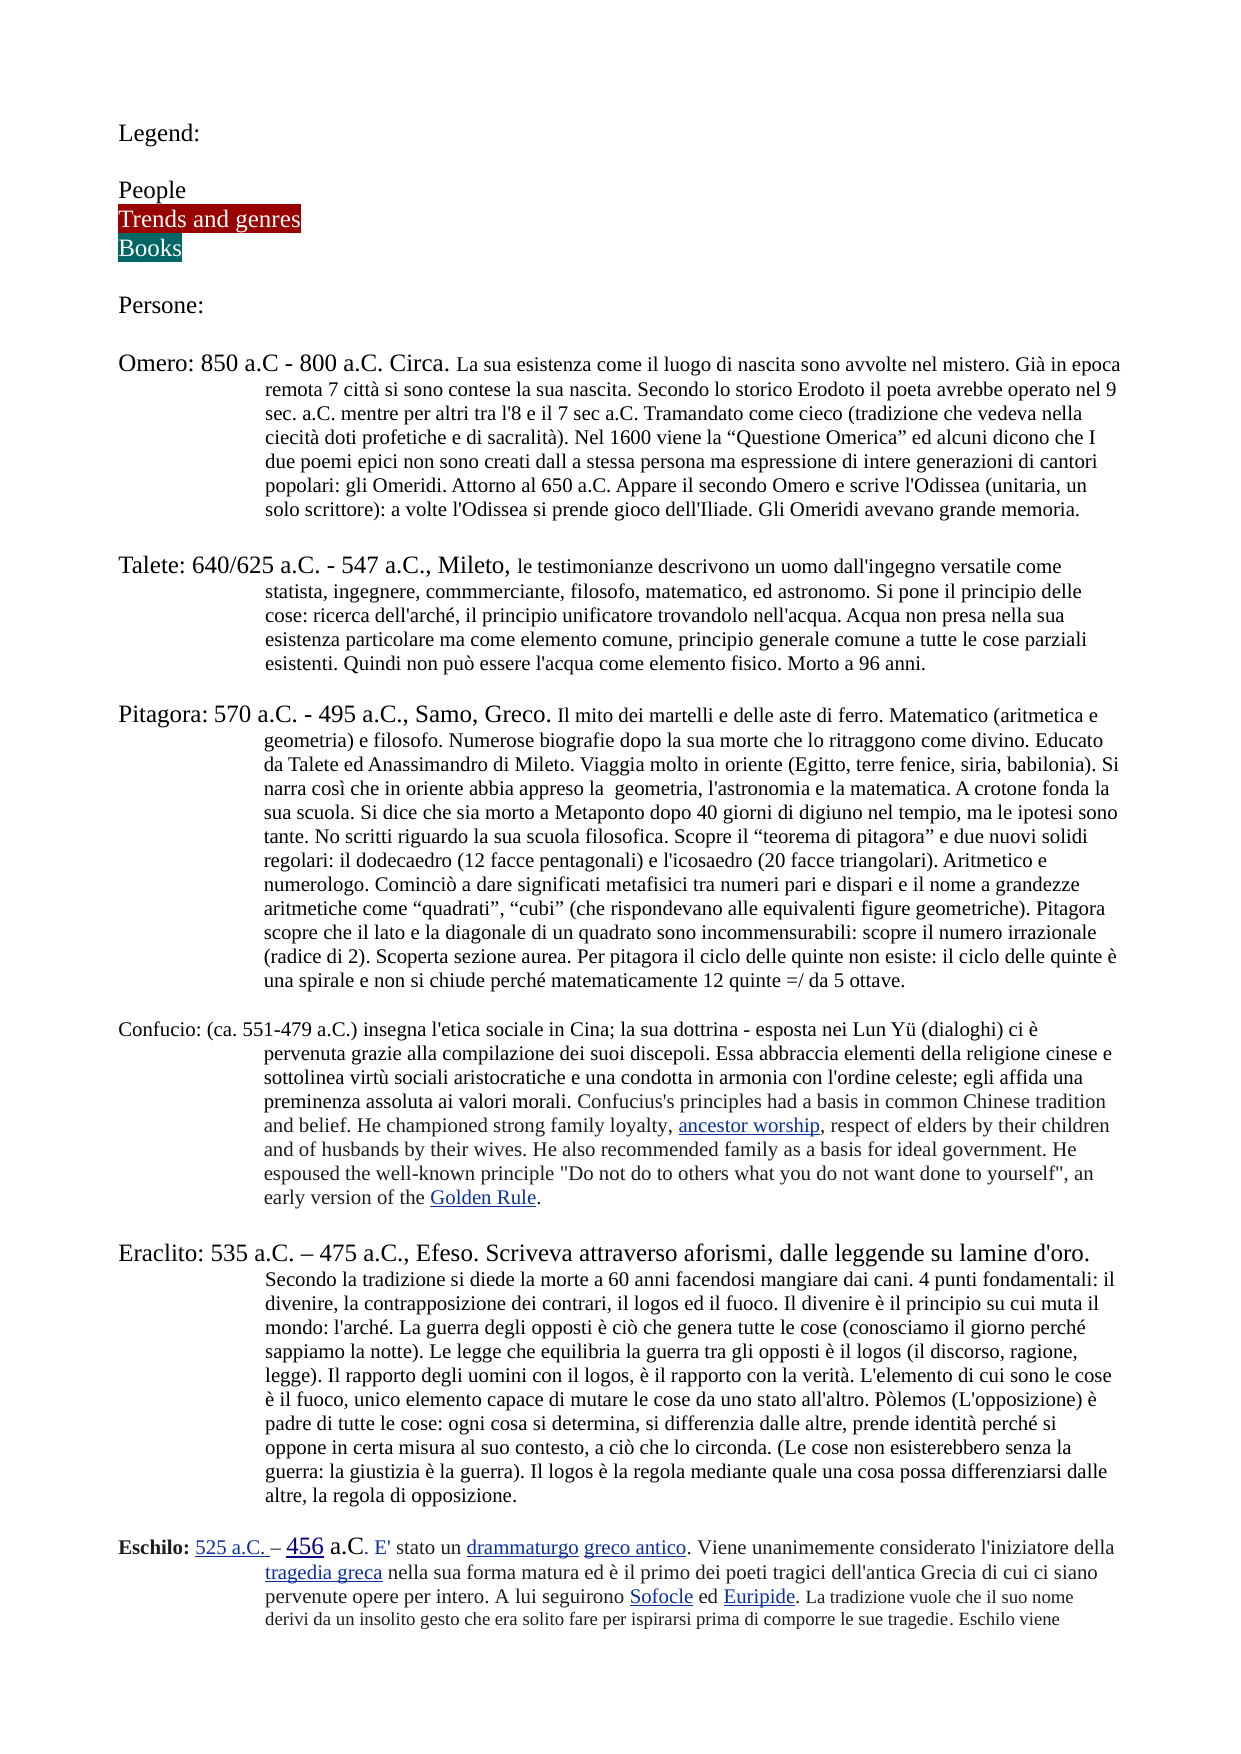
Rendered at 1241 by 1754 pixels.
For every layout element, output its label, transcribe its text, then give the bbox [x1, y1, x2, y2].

text Eschilo: 525 a.C. – 456 a.C. E' stato un drammaturgo greco antico. Viene unanimemente considerato l'iniziatore della tragedia greca nella sua forma matura ed è il primo dei poeti tragici dell'antica Grecia di cui ci siano pervenute opere per intero. A lui seguirono Sofocle ed Euripide. La tradizione vuole che il suo nome derivi da un insolito gesto che era solito fare per ispirarsi prima di comporre le sue tragedie. Eschilo viene [118, 1531, 1122, 1630]
text Talete: 640/625 a.C. - 547 a.C., Mileto, le testimonianze descrivono un uomo dall'ingegno versatile come statista, ingegnere, commmerciante, filosofo, matematico, ed astronomo. Si pone il principio delle cose: ricerca dell'arché, il principio unificatore trovandolo nell'acqua. Acqua non presa nella sua esistenza particolare ma come elemento comune, principio generale comune a tutte le cose parziali esistenti. Quindi non può essere l'acqua come elemento fisico. Morto a 96 anni. [118, 550, 1122, 675]
text Persone: [118, 291, 1122, 319]
text Omero: 850 a.C - 800 a.C. Circa. La sua esistenza come il luogo di nascita sono avvolte nel mistero. Già in epoca remota 7 città si sono contese la sua nascita. Secondo lo storico Erodoto il poeta avrebbe operato nel 9 sec. a.C. mentre per altri tra l'8 e il 7 sec a.C. Tramandato come cieco (tradizione che vedeva nella ciecità doti profetiche e di sacralità). Nel 1600 viene la “Questione Omerica” ed alcuni dicono che I due poemi epici non sono creati dall a stessa persona ma espressione di intere generazioni di cantori popolari: gli Omeridi. Attorno al 650 a.C. Appare il secondo Omero e scrive l'Odissea (unitaria, un solo scrittore): a volte l'Odissea si prende gioco dell'Iliade. Gli Omeridi avevano grande memoria. [118, 348, 1122, 521]
text Pitagora: 570 a.C. - 495 a.C., Samo, Greco. Il mito dei martelli e delle aste di ferro. Matematico (aritmetica e geometria) e filosofo. Numerose biografie dopo la sua morte che lo ritraggono come divino. Educato da Talete ed Anassimandro di Mileto. Viaggia molto in oriente (Egitto, terre fenice, siria, babilonia). Si narra così che in oriente abbia appreso la geometria, l'astronomia e la matematica. A crotone fonda la sua scuola. Si dice che sia morto a Metaponto dopo 40 giorni di digiuno nel tempio, ma le ipotesi sono tante. No scritti riguardo la sua scuola filosofica. Scopre il “teorema di pitagora” e due nuovi solidi regolari: il dodecaedro (12 facce pentagonali) e l'icosaedro (20 facce triangolari). Aritmetico e numerologo. Cominciò a dare significati metafisici tra numeri pari e dispari e il nome a grandezze aritmetiche come “quadrati”, “cubi” (che rispondevano alle equivalenti figure geometriche). Pitagora scopre che il lato e la diagonale di un quadrato sono incommensurabili: scopre il numero irrazionale (radice di 2). Scoperta sezione aurea. Per pitagora il ciclo delle quinte non esiste: il ciclo delle quinte è una spirale e non si chiude perché matematicamente 12 quinte =/ da 5 ottave. [118, 699, 1122, 992]
text People [118, 176, 1122, 204]
text Eraclito: 535 a.C. – 475 a.C., Efeso. Scriveva attraverso aforismi, dalle leggende su lamine d'oro. Secondo la tradizione si diede la morte a 60 anni facendosi mangiare dai cani. 4 punti fondamentali: il divenire, la contrapposizione dei contrari, il logos ed il fuoco. Il divenire è il principio su cui muta il mondo: l'arché. La guerra degli opposti è ciò che genera tutte le cose (conosciamo il giorno perché sappiamo la notte). Le legge che equilibria la guerra tra gli opposti è il logos (il discorso, ragione, legge). Il rapporto degli uomini con il logos, è il rapporto con la verità. L'elemento di cui sono le cose è il fuoco, unico elemento capace di mutare le cose da uno stato all'altro. Pòlemos (L'opposizione) è padre di tutte le cose: ogni cosa si determina, si differenzia dalle altre, prende identità perché si oppone in certa misura al suo contesto, a ciò che lo circonda. (Le cose non esisterebbero senza la guerra: la giustizia è la guerra). Il logos è la regola mediante quale una cosa possa differenziarsi dalle altre, la regola di opposizione. [118, 1238, 1122, 1507]
text Confucio: (ca. 551-479 a.C.) insegna l'etica sociale in Cina; la sua dottrina - esposta nei Lun Yü (dialoghi) ci è pervenuta grazie alla compilazione dei suoi discepoli. Essa abbraccia elementi della religione cinese e sottolinea virtù sociali aristocratiche e una condotta in armonia con l'ordine celeste; egli affida una preminenza assoluta ai valori morali. Confucius's principles had a basis in common Chinese tradition and belief. He championed strong family loyalty, ancestor worship, respect of elders by their children and of husbands by their wives. He also recommended family as a basis for ideal government. He espoused the well-known principle "Do not do to others what you do not want done to yourself", an early version of the Golden Rule. [118, 1017, 1122, 1209]
text Trends and genres [118, 204, 1122, 233]
text Books [118, 233, 1122, 262]
text Legend: [118, 118, 1122, 147]
